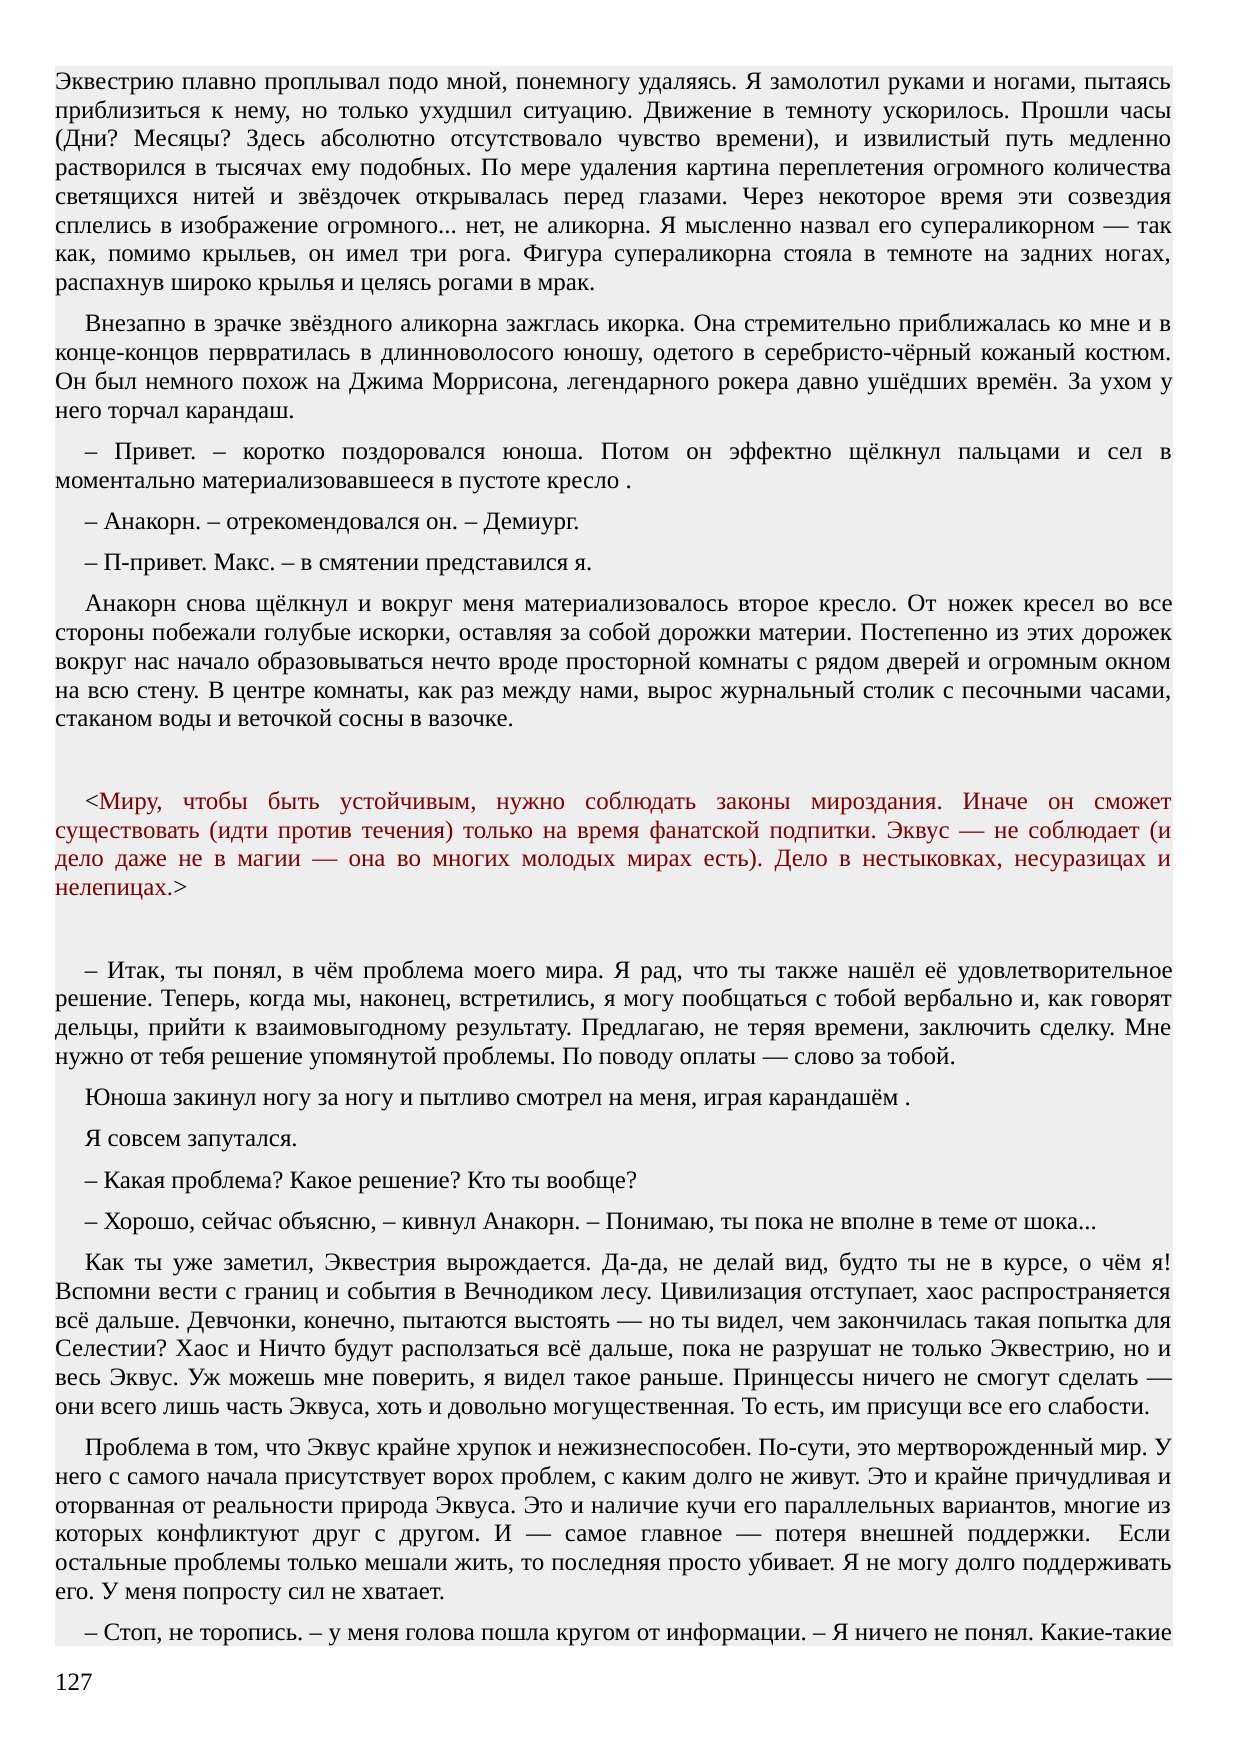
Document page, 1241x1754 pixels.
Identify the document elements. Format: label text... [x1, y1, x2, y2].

text Я совсем запутался. [55, 1123, 1173, 1152]
text Проблема в том, что Эквус крайне хрупок и нежизнеспособен. По-сути, это мертворожденный мир. У него с самого начала присутствует ворох проблем, с каким долго не живут. Это и крайне причудливая и оторванная от реальности природа Эквуса. Это и наличие кучи его параллельных вариантов, многие из которых конфликтуют друг с другом. И — самое главное — потеря внешней поддержки. Если остальные проблемы только мешали жить, то последняя просто убивает. Я не могу долго поддерживать его. У меня попросту сил не хватает. [55, 1432, 1173, 1605]
text – Стоп, не торопись. – у меня голова пошла кругом от информации. – Я ничего не понял. Какие-такие [55, 1617, 1173, 1646]
text – Хорошо, сейчас объясню, – кивнул Анакорн. – Понимаю, ты пока не вполне в теме от шока... [55, 1206, 1173, 1235]
text – Анакорн. – отрекомендовался он. – Демиург. [55, 506, 1173, 535]
text Эквестрию плавно проплывал подо мной, понемногу удаляясь. Я замолотил руками и ногами, пытаясь приблизиться к нему, но только ухудшил ситуацию. Движение в темноту ускорилось. Прошли часы (Дни? Месяцы? Здесь абсолютно отсутствовало чувство времени), и извилистый путь медленно растворился в тысячах ему подобных. По мере удаления картина переплетения огромного количества светящихся нитей и звёздочек открывалась перед глазами. Через некоторое время эти созвездия сплелись в изображение огромного... нет, не аликорна. Я мысленно назвал его супераликорном — так как, помимо крыльев, он имел три рога. Фигура супераликорна стояла в темноте на задних ногах, распахнув широко крылья и целясь рогами в мрак. [55, 66, 1173, 296]
text Анакорн снова щёлкнул и вокруг меня материализовалось второе кресло. От ножек кресел во все стороны побежали голубые искорки, оставляя за собой дорожки материи. Постепенно из этих дорожек вокруг нас начало образовываться нечто вроде просторной комнаты с рядом дверей и огромным окном на всю стену. В центре комнаты, как раз между нами, вырос журнальный столик с песочными часами, стаканом воды и веточкой сосны в вазочке. [55, 588, 1173, 732]
text – Привет. – коротко поздоровался юноша. Потом он эффектно щёлкнул пальцами и сел в моментально материализовавшееся в пустоте кресло . [55, 436, 1173, 493]
text Внезапно в зрачке звёздного аликорна зажглась икорка. Она стремительно приближалась ко мне и в конце-концов первратилась в длинноволосого юношу, одетого в серебристо-чёрный кожаный костюм. Он был немного похож на Джима Моррисона, легендарного рокера давно ушёдших времён. За ухом у него торчал карандаш. [55, 308, 1173, 423]
text <Миру, чтобы быть устойчивым, нужно соблюдать законы мироздания. Иначе он сможет существовать (идти против течения) только на время фанатской подпитки. Эквус — не соблюдает (и дело даже не в магии — она во многих молодых мирах есть). Дело в нестыковках, несуразицах и нелепицах.> [55, 786, 1173, 901]
text Юноша закинул ногу за ногу и пытливо смотрел на меня, играя карандашём . [55, 1082, 1173, 1111]
text – П-привет. Макс. – в смятении представился я. [55, 547, 1173, 576]
text – Итак, ты понял, в чём проблема моего мира. Я рад, что ты также нашёл её удовлетворительное решение. Теперь, когда мы, наконец, встретились, я могу пообщаться с тобой вербально и, как говорят дельцы, прийти к взаимовыгодному результату. Предлагаю, не теряя времени, заключить сделку. Мне нужно от тебя решение упомянутой проблемы. По поводу оплаты — слово за тобой. [55, 955, 1173, 1070]
text – Какая проблема? Какое решение? Кто ты вообще? [55, 1165, 1173, 1193]
text Как ты уже заметил, Эквестрия вырождается. Да-да, не делай вид, будто ты не в курсе, о чём я! Вспомни вести с границ и события в Вечнодиком лесу. Цивилизация отступает, хаос распространяется всё дальше. Девчонки, конечно, пытаются выстоять — но ты видел, чем закончилась такая попытка для Селестии? Хаос и Ничто будут расползаться всё дальше, пока не разрушат не только Эквестрию, но и весь Эквус. Уж можешь мне поверить, я видел такое раньше. Принцессы ничего не смогут сделать — они всего лишь часть Эквуса, хоть и довольно могущественная. То есть, им присущи все его слабости. [55, 1247, 1173, 1420]
